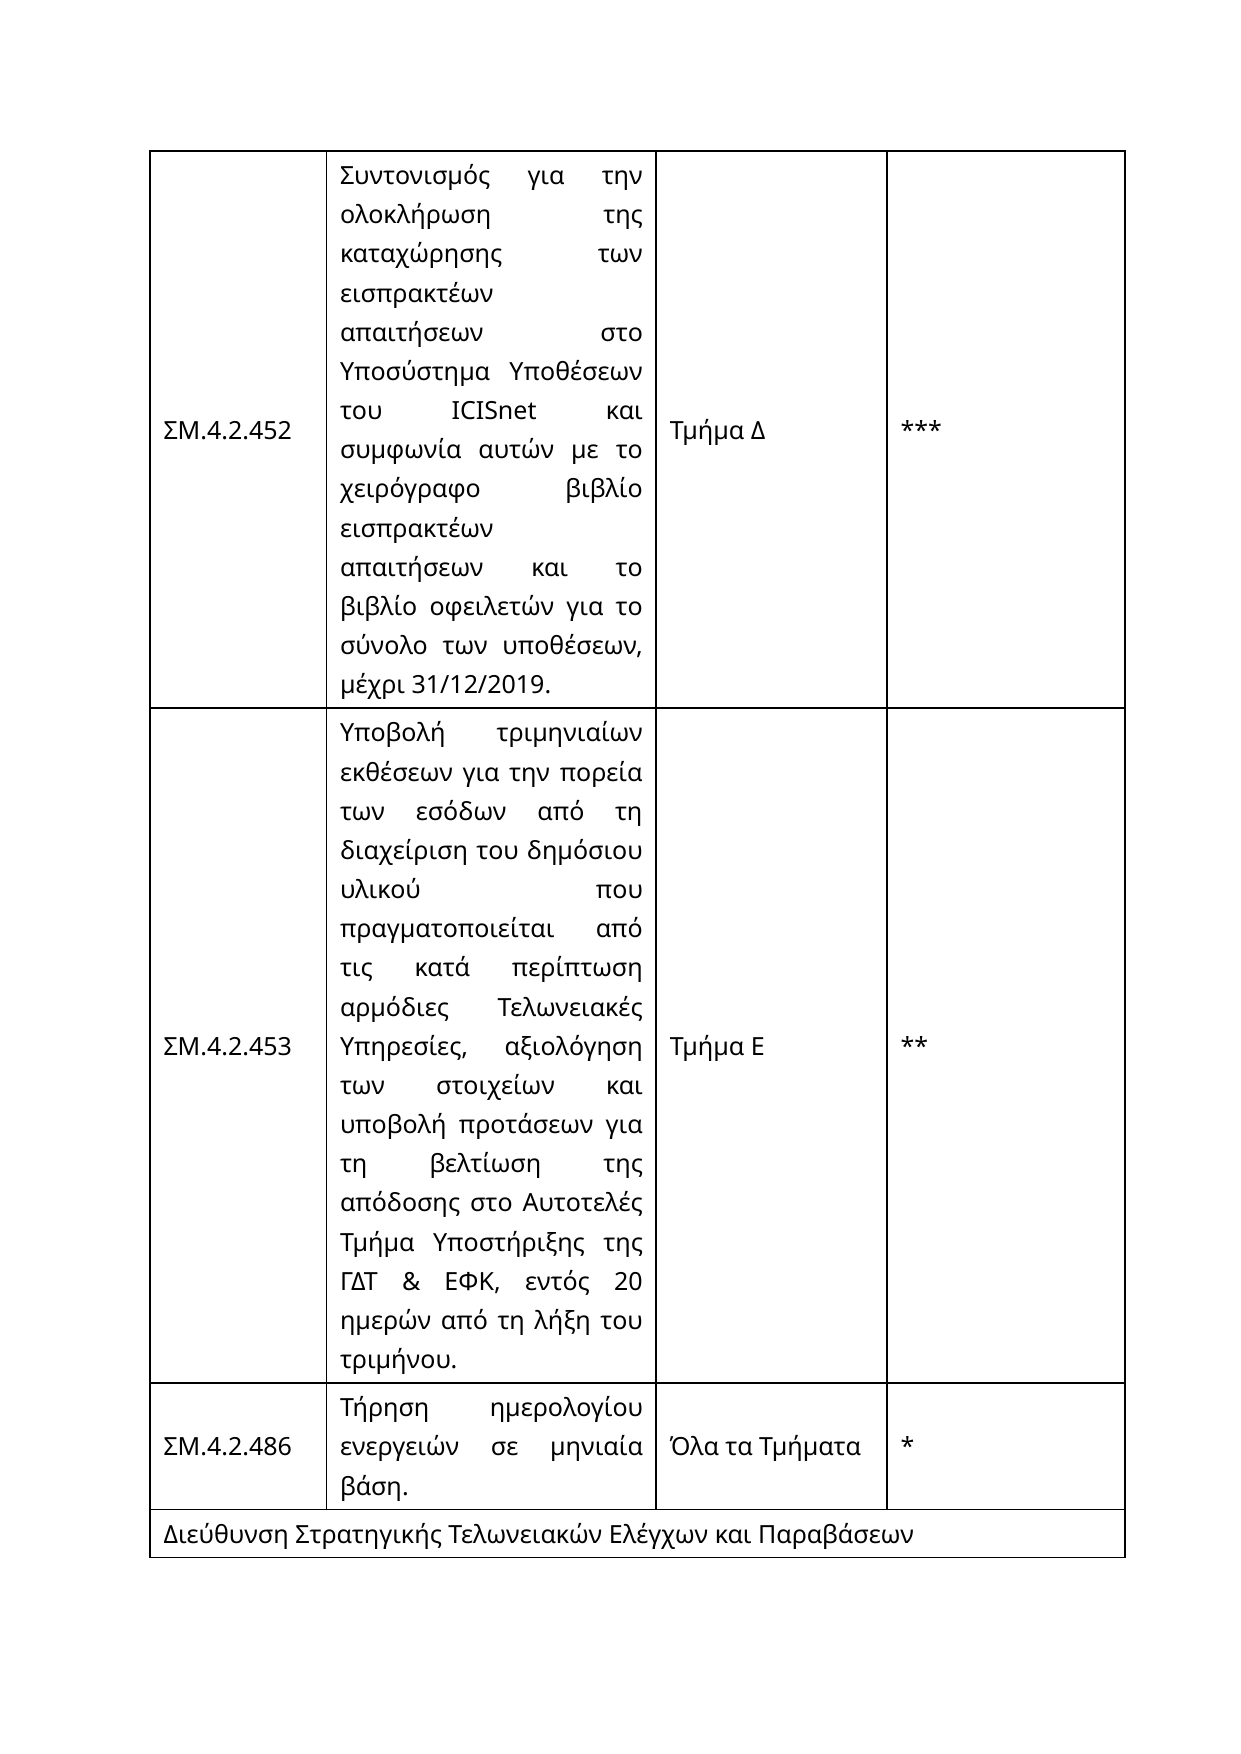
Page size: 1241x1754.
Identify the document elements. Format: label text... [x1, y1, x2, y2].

table_cell ΣΜ.4.2.452 [151, 152, 326, 707]
table_cell ΣΜ.4.2.453 [151, 709, 326, 1382]
table_cell Τμήμα Δ [657, 152, 886, 707]
table_cell Συντονισμός για την ολοκλήρωση της καταχώρησης των εισπρακτέων απαιτήσεων στο Υποσύστημα Υποθέσεων του ICISnet και συμφωνία αυτών με το χειρόγραφο βιβλίο εισπρακτέων απαιτήσεων και το βιβλίο οφειλετών για το σύνολο των υποθέσεων, μέχρι 31/12/2019. [327, 152, 655, 707]
table_cell Διεύθυνση Στρατηγικής Τελωνειακών Ελέγχων και Παραβάσεων [151, 1510, 1124, 1557]
table_cell Τήρηση ημερολογίου ενεργειών σε μηνιαία βάση. [327, 1384, 655, 1508]
table_cell ** [888, 709, 1124, 1382]
table_cell Όλα τα Τμήματα [657, 1384, 886, 1508]
table_cell Τμήμα Ε [657, 709, 886, 1382]
table_cell ΣΜ.4.2.486 [151, 1384, 326, 1508]
table_cell * [888, 1384, 1124, 1508]
table_cell *** [888, 152, 1124, 707]
table_cell Υποβολή τριμηνιαίων εκθέσεων για την πορεία των εσόδων από τη διαχείριση του δημόσιου υλικού που πραγματοποιείται από τις κατά περίπτωση αρμόδιες Τελωνειακές Υπηρεσίες, αξιολόγηση των στοιχείων και υποβολή προτάσεων για τη βελτίωση της απόδοσης στο Αυτοτελές Τμήμα Υποστήριξης της ΓΔΤ & ΕΦΚ, εντός 20 ημερών από τη λήξη του τριμήνου. [327, 709, 655, 1382]
